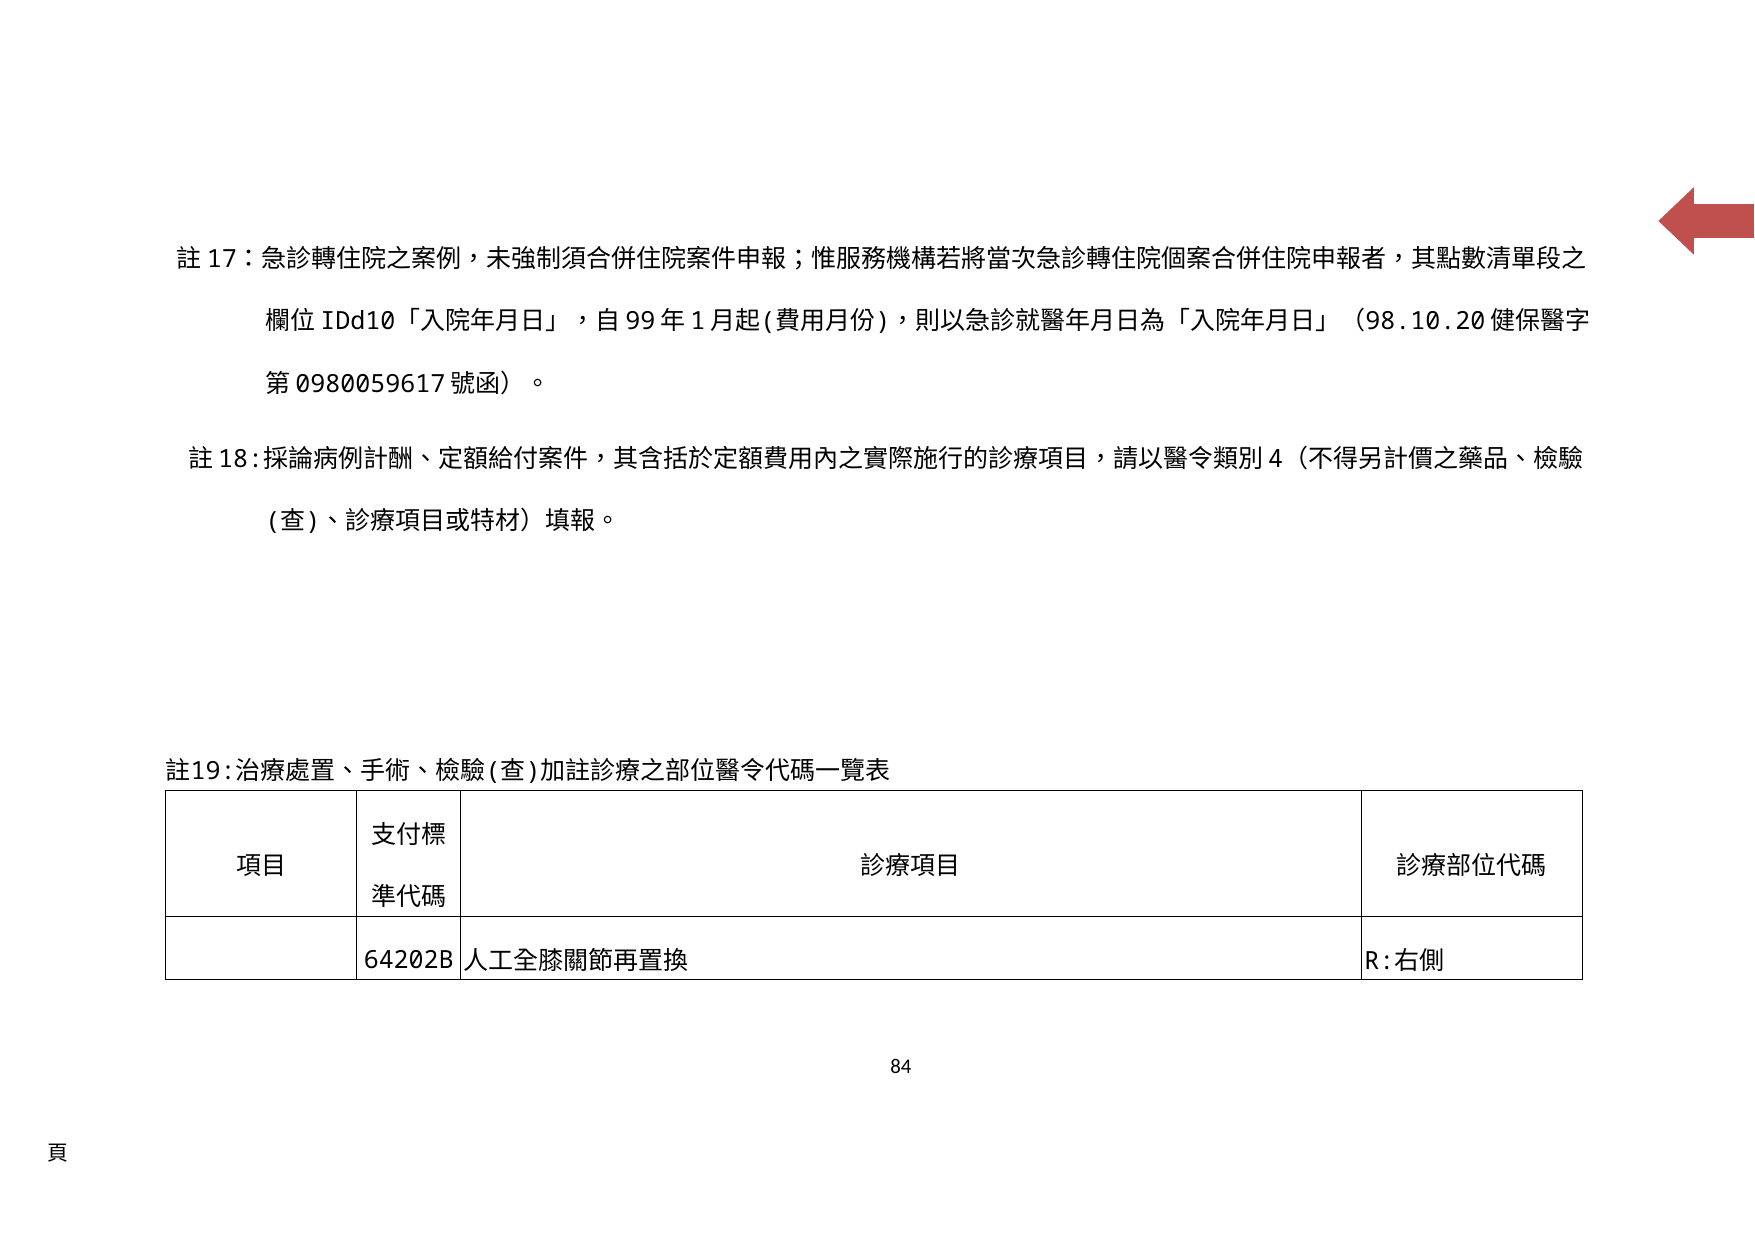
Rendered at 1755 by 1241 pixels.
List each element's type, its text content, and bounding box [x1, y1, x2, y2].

table_header 支付標 準代碼 [357, 791, 460, 916]
table_cell R:右側 [1362, 917, 1582, 979]
table_header 項目 [166, 791, 356, 916]
table_header 診療部位代碼 [1362, 791, 1582, 916]
text 註19:治療處置、手術、檢驗(查)加註診療之部位醫令代碼一覽表 [165, 727, 1636, 790]
table_cell 註18:採論病例計酬、定額給付案件，其含括於定額費用內之實際施行的診療項目，請以醫令類別4（不得另計價之藥品、檢驗(查)、診療項目或特材）填報。 [177, 415, 1609, 727]
table_cell 64202B [357, 917, 460, 979]
table_cell 人工全膝關節再置換 [461, 917, 1361, 979]
table_cell 註17：急診轉住院之案例，未強制須合併住院案件申報；惟服務機構若將當次急診轉住院個案合併住院申報者，其點數清單段之欄位IDd10「入院年月日」，自99年1月起(費用月份)，則以急診就醫年月日為「入院年月日」（98.10.20健保醫字第0980059617號函）。 [177, 215, 1609, 415]
table_header 診療項目 [461, 791, 1361, 916]
table_cell [166, 917, 356, 979]
